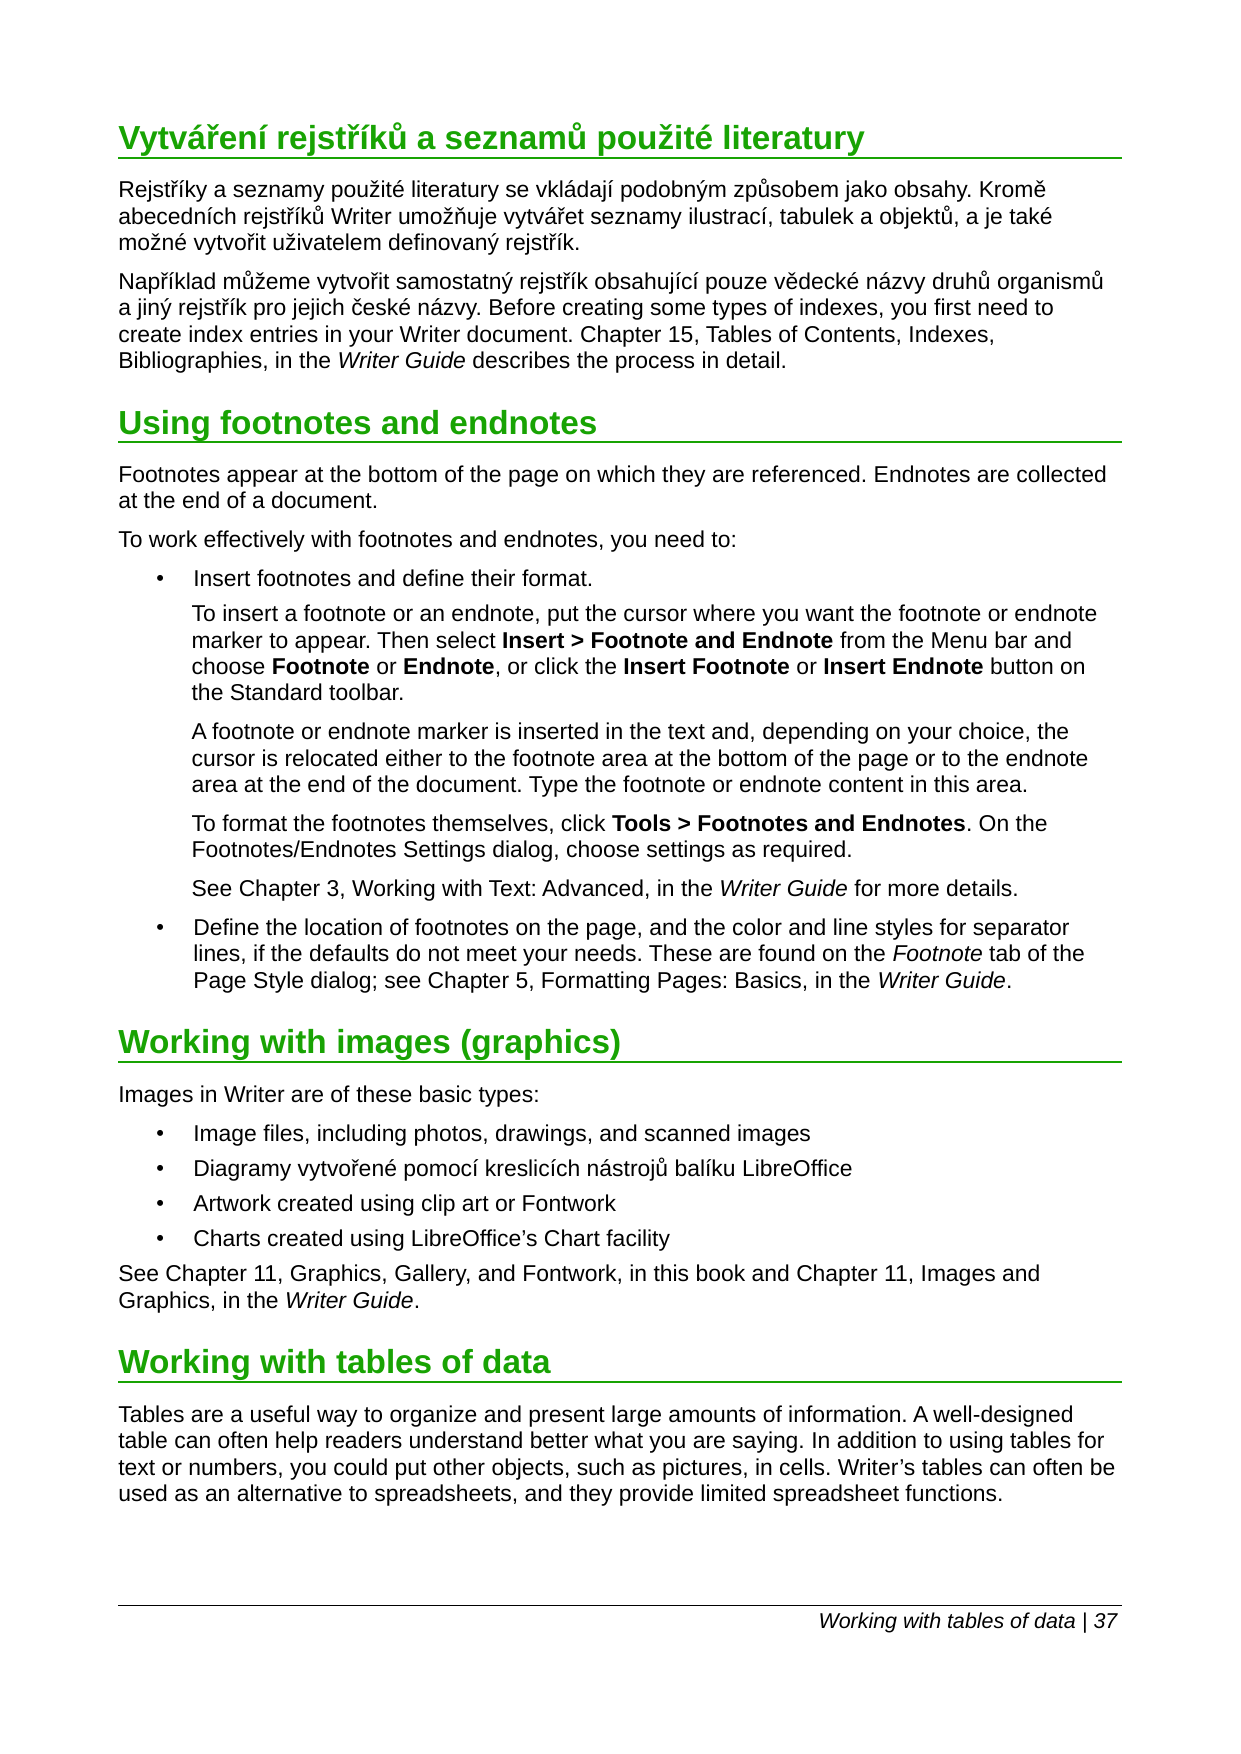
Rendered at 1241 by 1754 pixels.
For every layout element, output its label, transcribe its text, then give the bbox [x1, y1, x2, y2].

list Insert footnotes and define their format. [156, 565, 1122, 591]
text To format the footnotes themselves, click Tools > Footnotes and Endnotes. On the Footnotes/Endnotes Settings dialog, choose settings as required. [191, 810, 1122, 862]
list To work effectively with footnotes and endnotes, you need to: [118, 526, 1122, 553]
text Footnotes appear at the bottom of the page on which they are referenced. Endnotes are collected at the end of a document. [118, 461, 1122, 514]
subtitle Working with tables of data [118, 1342, 1122, 1381]
list Image files, including photos, drawings, and scanned images [156, 1119, 1122, 1146]
subtitle Vytváření rejstříků a seznamů použité literatury [118, 118, 1122, 157]
list Images in Writer are of these basic types: [118, 1081, 1122, 1107]
list Define the location of footnotes on the page, and the color and line styles for separator lines, if the defaults do not meet your needs. These are found on the Footnote tab of the Page Style dialog; see Chapter 5, Formatting Pages: Basics, in the Writer Guide. [156, 914, 1122, 993]
text To insert a footnote or an endnote, put the cursor where you want the footnote or endnote marker to appear. Then select Insert > Footnote and Endnote from the Menu bar and choose Footnote or Endnote, or click the Insert Footnote or Insert Endnote button on the Standard toolbar. [191, 600, 1122, 706]
list Charts created using LibreOffice’s Chart facility [156, 1225, 1122, 1251]
text Například můžeme vytvořit samostatný rejstřík obsahující pouze vědecké názvy druhů organismů a jiný rejstřík pro jejich české názvy. Before creating some types of indexes, you first need to create index entries in your Writer document. Chapter 15, Tables of Contents, Indexes, Bibliographies, in the Writer Guide describes the process in detail. [118, 268, 1122, 373]
text A footnote or endnote marker is inserted in the text and, depending on your choice, the cursor is relocated either to the footnote area at the bottom of the page or to the endnote area at the end of the document. Type the footnote or endnote content in this area. [191, 718, 1122, 797]
subtitle Using footnotes and endnotes [118, 403, 1122, 441]
text See Chapter 11, Graphics, Gallery, and Fontwork, in this book and Chapter 11, Images and Graphics, in the Writer Guide. [118, 1260, 1122, 1313]
subtitle Working with images (graphics) [118, 1022, 1122, 1061]
list Artwork created using clip art or Fontwork [156, 1190, 1122, 1216]
text See Chapter 3, Working with Text: Advanced, in the Writer Guide for more details. [191, 875, 1122, 901]
list Diagramy vytvořené pomocí kreslicích nástrojů balíku LibreOffice [156, 1155, 1122, 1181]
text Rejstříky a seznamy použité literatury se vkládají podobným způsobem jako obsahy. Kromě abecedních rejstříků Writer umožňuje vytvářet seznamy ilustrací, tabulek a objektů, a je také možné vytvořit uživatelem definovaný rejstřík. [118, 176, 1122, 255]
text Tables are a useful way to organize and present large amounts of information. A well-designed table can often help readers understand better what you are saying. In addition to using tables for text or numbers, you could put other objects, such as pictures, in cells. Writer’s tables can often be used as an alternative to spreadsheets, and they provide limited spreadsheet functions. [118, 1401, 1122, 1506]
